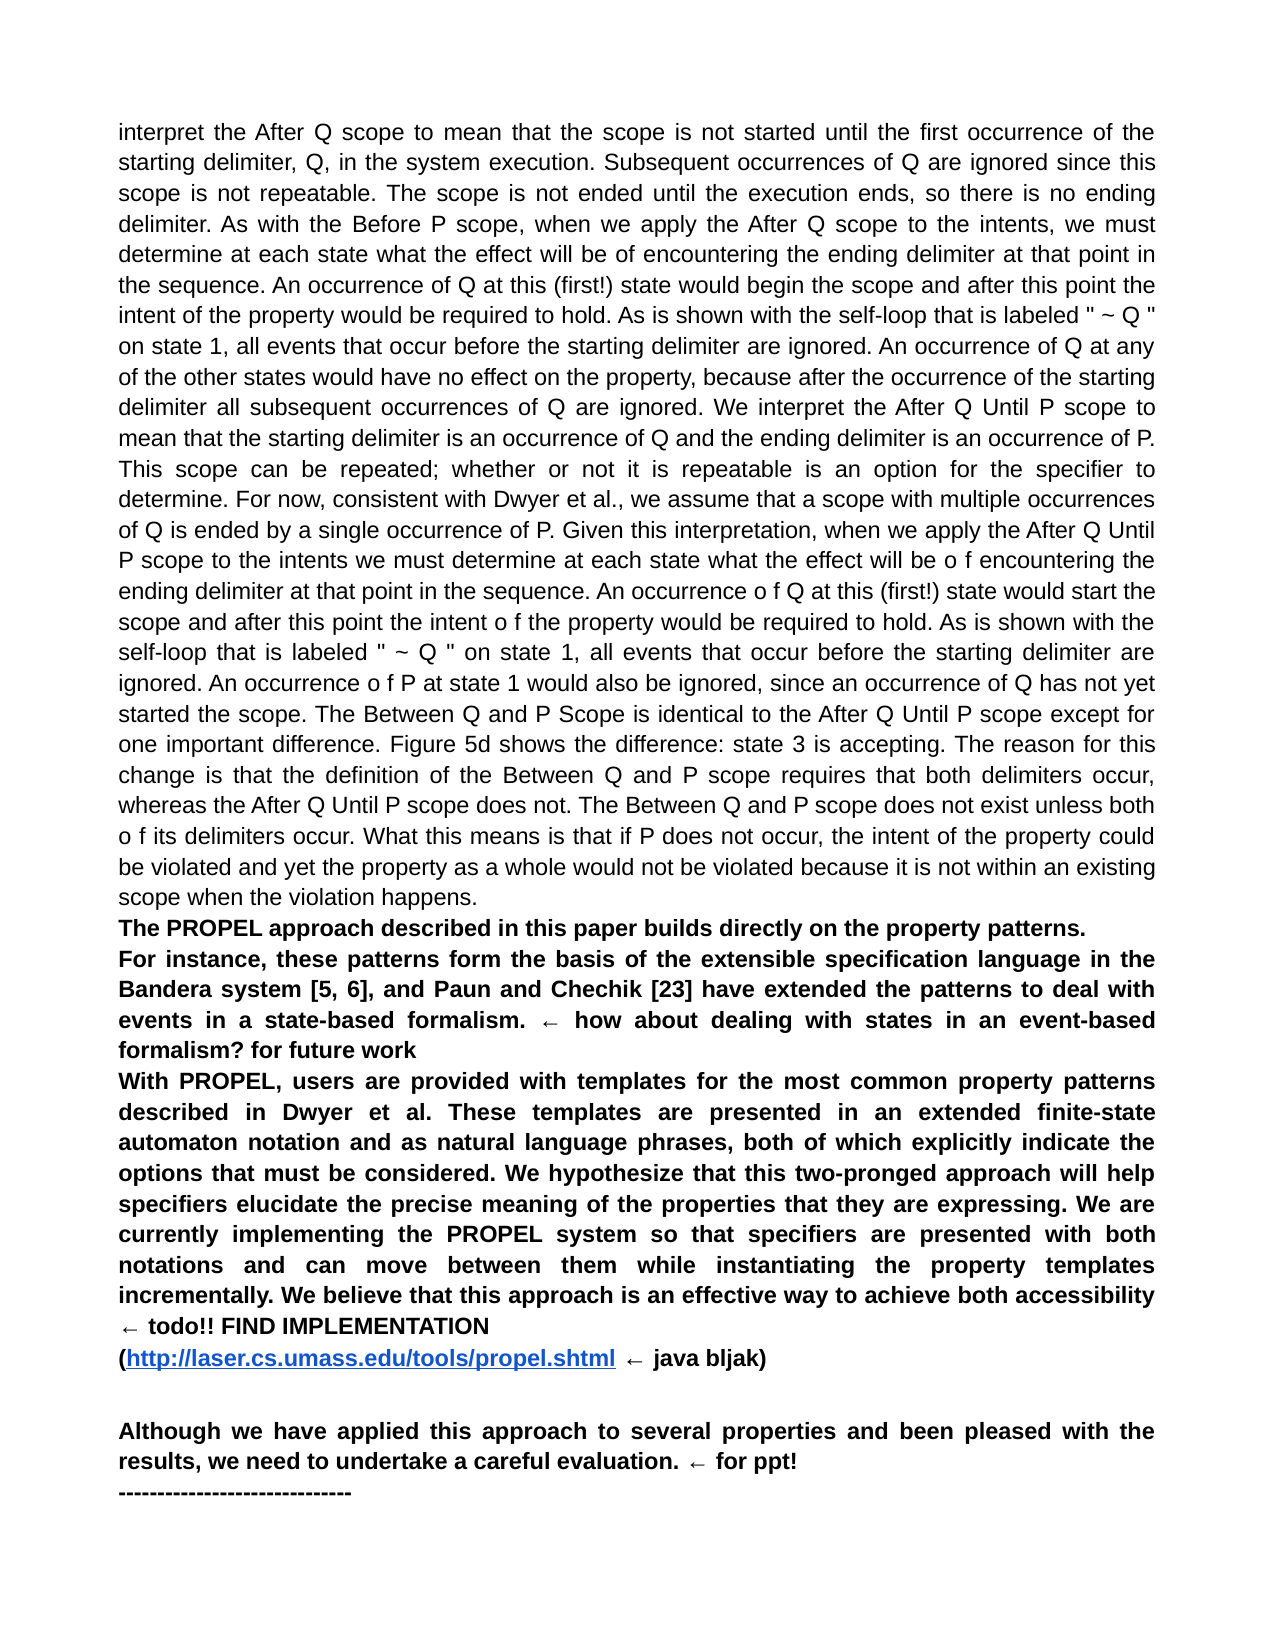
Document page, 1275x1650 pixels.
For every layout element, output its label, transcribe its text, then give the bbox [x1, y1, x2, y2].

text The PROPEL approach described in this paper builds directly on the property patterns. [118, 914, 1157, 941]
text With PROPEL, users are provided with templates for the most common property patterns described in Dwyer et al. These templates are presented in an extended finite-state automaton notation and as natural language phrases, both of which explicitly indicate the options that must be considered. We hypothesize that this two-pronged approach will help specifiers elucidate the precise meaning of the properties that they are expressing. We are currently implementing the PROPEL system so that specifiers are presented with both notations and can move between them while instantiating the property templates incrementally. We believe that this approach is an effective way to achieve both accessibility ← todo!! FIND IMPLEMENTATION [118, 1067, 1157, 1339]
text interpret the After Q scope to mean that the scope is not started until the first occurrence of the starting delimiter, Q, in the system execution. Subsequent occurrences of Q are ignored since this scope is not repeatable. The scope is not ended until the execution ends, so there is no ending delimiter. As with the Before P scope, when we apply the After Q scope to the intents, we must determine at each state what the effect will be of encountering the ending delimiter at that point in the sequence. An occurrence of Q at this (first!) state would begin the scope and after this point the intent of the property would be required to hold. As is shown with the self-loop that is labeled " ~ Q " on state 1, all events that occur before the starting delimiter are ignored. An occurrence of Q at any of the other states would have no effect on the property, because after the occurrence of the starting delimiter all subsequent occurrences of Q are ignored. We interpret the After Q Until P scope to mean that the starting delimiter is an occurrence of Q and the ending delimiter is an occurrence of P. This scope can be repeated; whether or not it is repeatable is an option for the specifier to determine. For now, consistent with Dwyer et al., we assume that a scope with multiple occurrences of Q is ended by a single occurrence of P. Given this interpretation, when we apply the After Q Until P scope to the intents we must determine at each state what the effect will be o f encountering the ending delimiter at that point in the sequence. An occurrence o f Q at this (first!) state would start the scope and after this point the intent o f the property would be required to hold. As is shown with the self-loop that is labeled " ~ Q " on state 1, all events that occur before the starting delimiter are ignored. An occurrence o f P at state 1 would also be ignored, since an occurrence of Q has not yet started the scope. The Between Q and P Scope is identical to the After Q Until P scope except for one important difference. Figure 5d shows the difference: state 3 is accepting. The reason for this change is that the definition of the Between Q and P scope requires that both delimiters occur, whereas the After Q Until P scope does not. The Between Q and P scope does not exist unless both o f its delimiters occur. What this means is that if P does not occur, the intent of the property could be violated and yet the property as a whole would not be violated because it is not within an existing scope when the violation happens. [118, 118, 1157, 911]
text Although we have applied this approach to several properties and been pleased with the results, we need to undertake a careful evaluation. ← for ppt! [118, 1417, 1157, 1474]
text ------------------------------ [118, 1478, 1157, 1505]
text For instance, these patterns form the basis of the extensible specification language in the Bandera system [5, 6], and Paun and Chechik [23] have extended the patterns to deal with events in a state-based formalism. ← how about dealing with states in an event-based formalism? for future work [118, 945, 1157, 1064]
text (http://laser.cs.umass.edu/tools/propel.shtml ← java bljak) [118, 1343, 1157, 1372]
